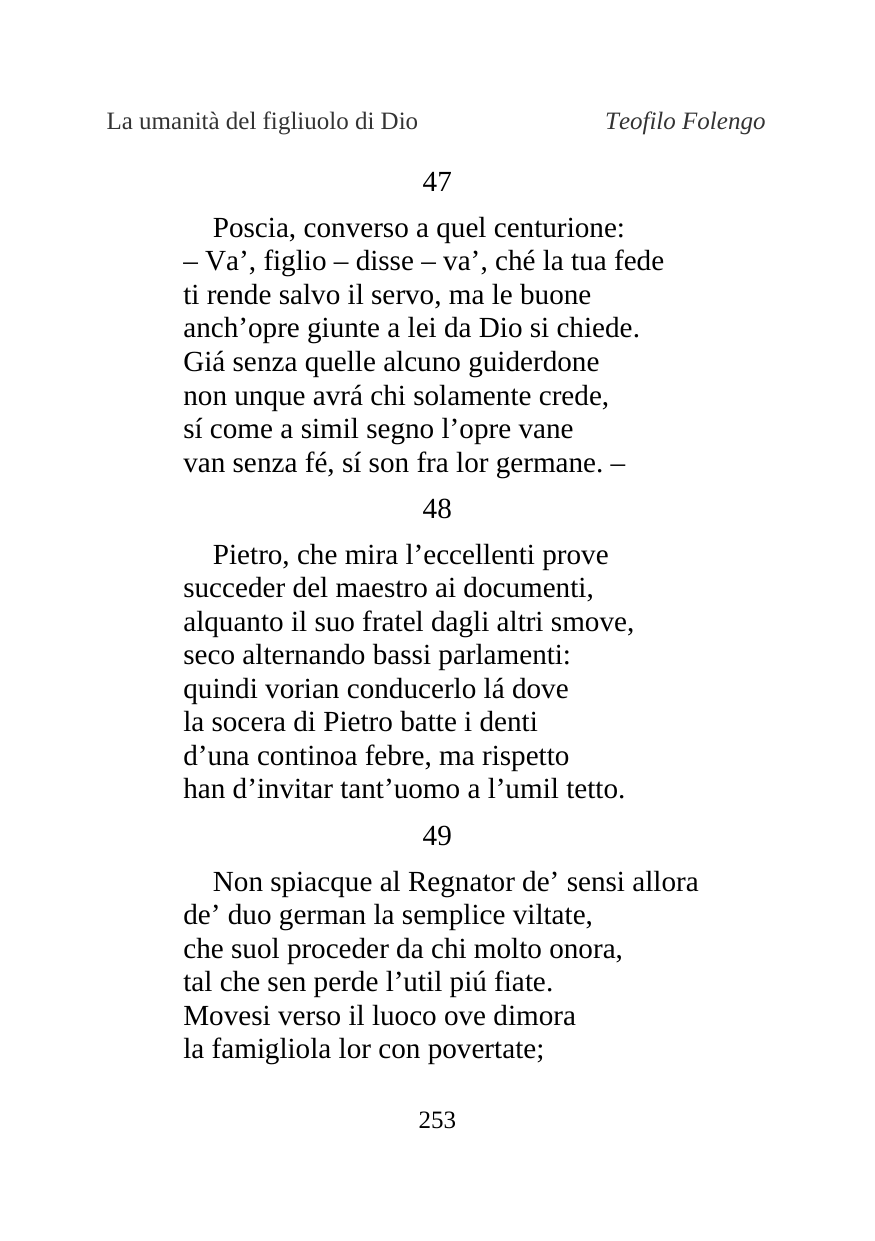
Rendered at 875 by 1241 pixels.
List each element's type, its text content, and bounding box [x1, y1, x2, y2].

text Non spiacque al Regnator de’ sensi allora de’ duo german la semplice viltate, che suol proceder da chi molto onora, tal che sen perde l’util piú fiate. Movesi verso il luoco ove dimora la famigliola lor con povertate; [183, 864, 768, 1065]
text Poscia, converso a quel centurione: – Va’, figlio – disse – va’, ché la tua fede ti rende salvo il servo, ma le buone anch’opre giunte a lei da Dio si chiede. Giá senza quelle alcuno guiderdone non unque avrá chi solamente crede, sí come a simil segno l’opre vane van senza fé, sí son fra lor germane. – [183, 210, 768, 478]
text 47 [106, 164, 768, 197]
text Pietro, che mira l’eccellenti prove succeder del maestro ai documenti, alquanto il suo fratel dagli altri smove, seco alternando bassi parlamenti: quindi vorian conducerlo lá dove la socera di Pietro batte i denti d’una continoa febre, ma rispetto han d’invitar tant’uomo a l’umil tetto. [183, 537, 768, 805]
text 48 [106, 491, 768, 524]
text 49 [106, 818, 768, 851]
